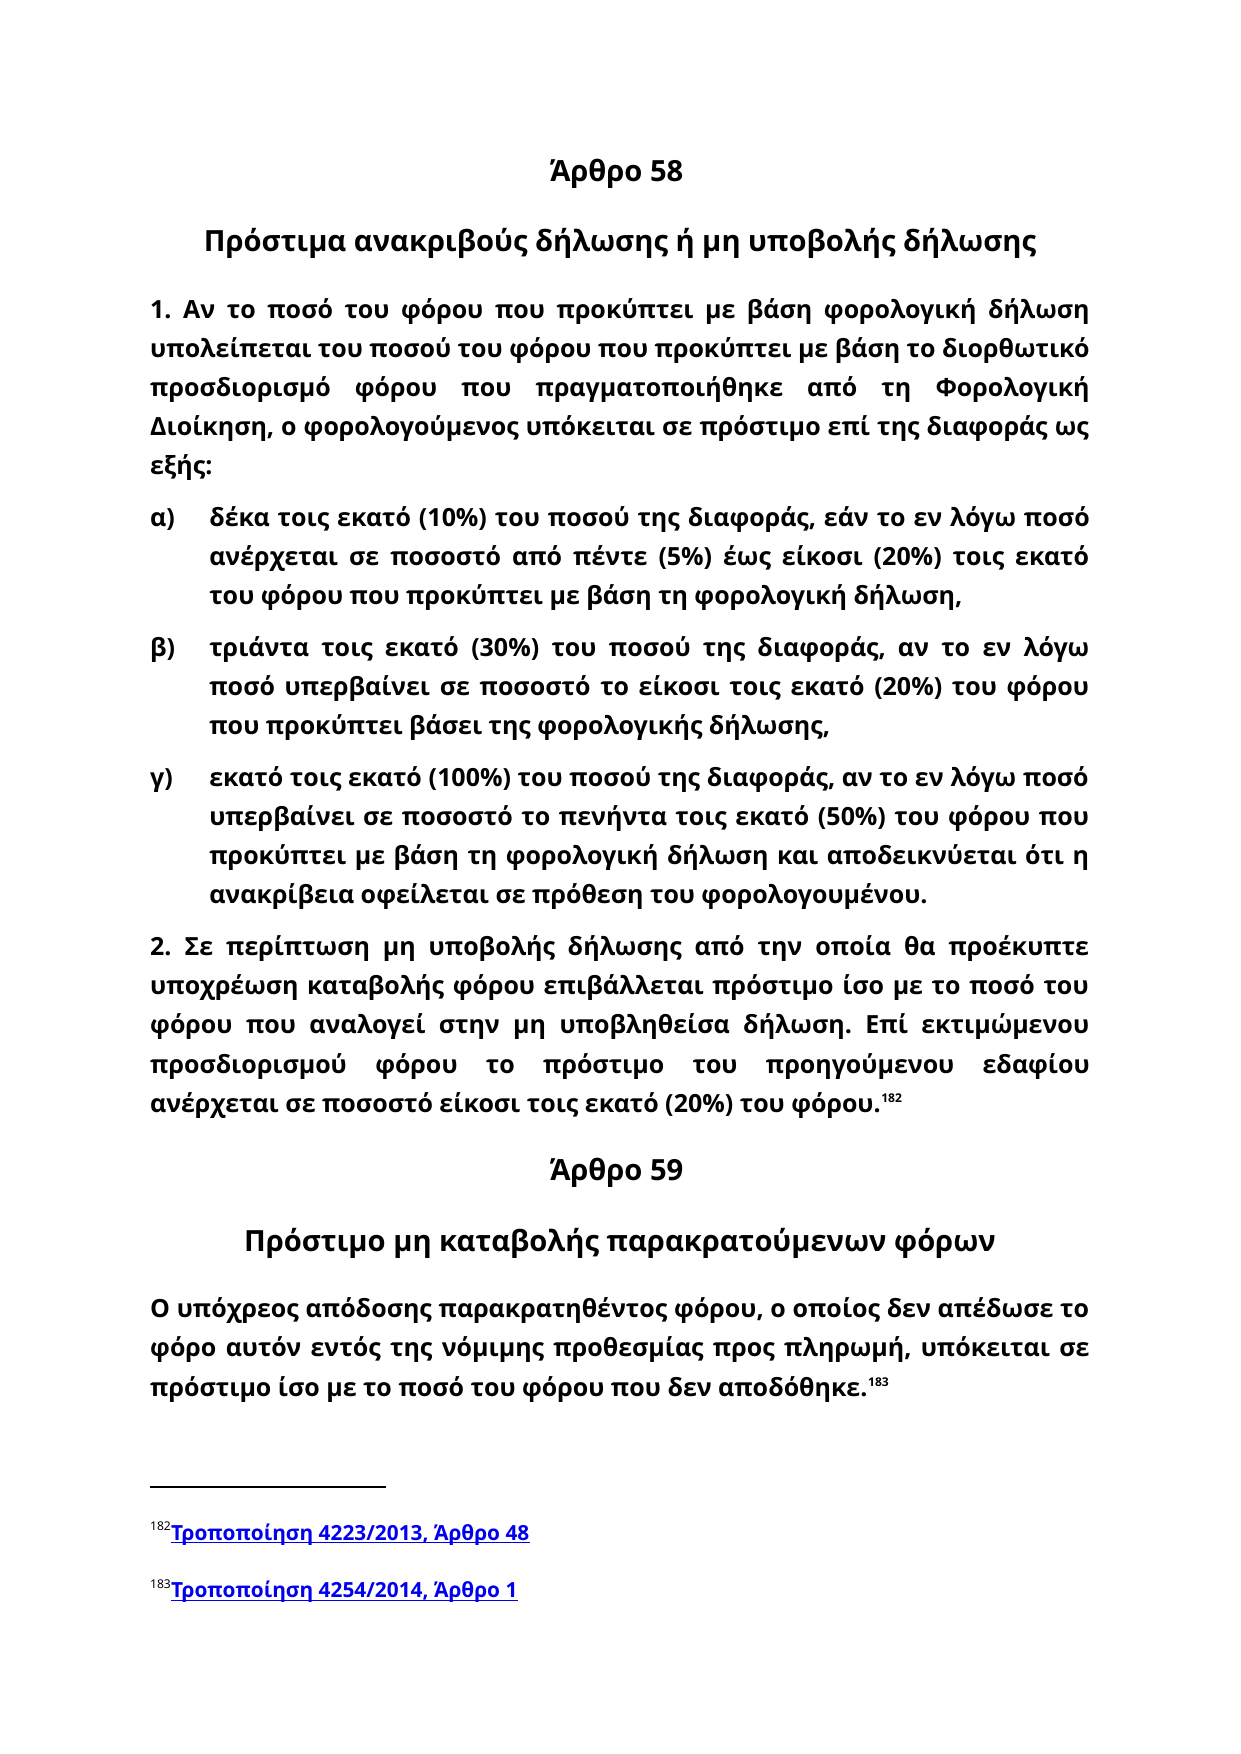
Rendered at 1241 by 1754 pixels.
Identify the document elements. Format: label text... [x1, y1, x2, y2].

subtitle Άρθρο 59 [150, 1149, 1090, 1189]
subtitle Άρθρο 58 [150, 150, 1090, 190]
text Ο υπόχρεος απόδοσης παρακρατηθέντος φόρου, ο οποίος δεν απέδωσε το φόρο αυτόν εντός της νόμιμης προθεσμίας προς πληρωμή, υπόκειται σε πρόστιμο ίσο με το ποσό του φόρου που δεν αποδόθηκε. [150, 1291, 1090, 1403]
text 1. Αν το ποσό του φόρου που προκύπτει με βάση φορολογική δήλωση υπολείπεται του ποσού του φόρου που προκύπτει με βάση το διορθωτικό προσδιορισμό φόρου που πραγματοποιήθηκε από τη Φορολογική Διοίκηση, ο φορολογούμενος υπόκειται σε πρόστιμο επί της διαφοράς ως εξής: [150, 291, 1090, 482]
text 2. Σε περίπτωση μη υποβολής δήλωσης από την οποία θα προέκυπτε υποχρέωση καταβολής φόρου επιβάλλεται πρόστιμο ίσο με το ποσό του φόρου που αναλογεί στην μη υποβληθείσα δήλωση. Επί εκτιμώμενου προσδιορισμού φόρου το πρόστιμο του προηγούμενου εδαφίου ανέρχεται σε ποσοστό είκοσι τοις εκατό (20%) του φόρου. [150, 929, 1090, 1119]
text Τροποποίηση 4254/2014, Άρθρο 1 [150, 1576, 1090, 1604]
list γ) εκατό τοις εκατό (100%) του ποσού της διαφοράς, αν το εν λόγω ποσό υπερβαίνει σε ποσοστό το πενήντα τοις εκατό (50%) του φόρου που προκύπτει με βάση τη φορολογική δήλωση και αποδεικνύεται ότι η ανακρίβεια οφείλεται σε πρόθεση του φορολογουμένου. [150, 759, 1090, 911]
text Τροποποίηση 4223/2013, Άρθρο 48 [150, 1518, 1090, 1546]
subtitle Πρόστιμο μη καταβολής παρακρατούμενων φόρων [150, 1220, 1090, 1260]
list α) δέκα τοις εκατό (10%) του ποσού της διαφοράς, εάν το εν λόγω ποσό ανέρχεται σε ποσοστό από πέντε (5%) έως είκοσι (20%) τοις εκατό του φόρου που προκύπτει με βάση τη φορολογική δήλωση, [150, 499, 1090, 612]
list β) τριάντα τοις εκατό (30%) του ποσού της διαφοράς, αν το εν λόγω ποσό υπερβαίνει σε ποσοστό το είκοσι τοις εκατό (20%) του φόρου που προκύπτει βάσει της φορολογικής δήλωσης, [150, 629, 1090, 742]
subtitle Πρόστιμα ανακριβούς δήλωσης ή μη υποβολής δήλωσης [150, 221, 1090, 260]
